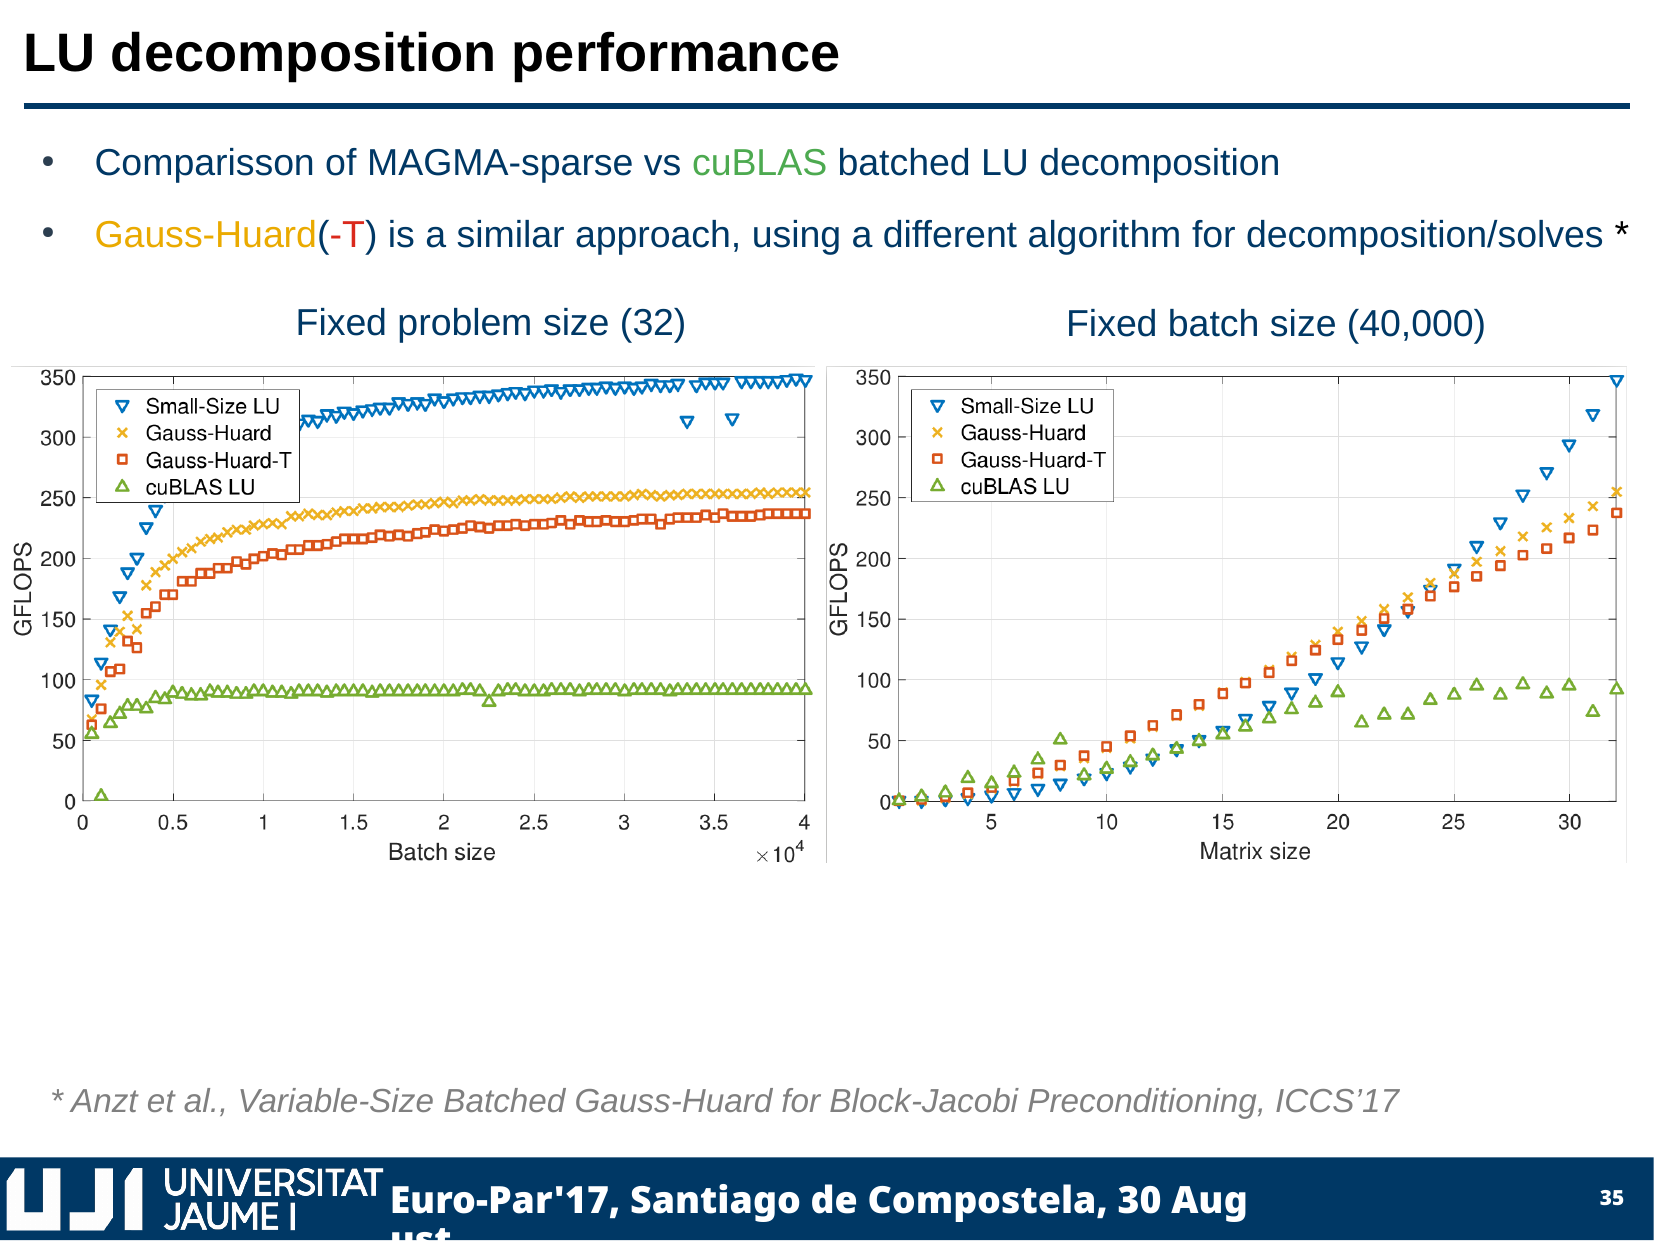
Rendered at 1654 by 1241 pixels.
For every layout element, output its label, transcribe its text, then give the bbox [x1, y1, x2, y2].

list Comparisson of MAGMA-sparse vs cuBLAS batched LU decomposition Gauss-Huard(-T) is a similar approach, using a different algorithm for decomposition/solves * [23, 141, 1630, 272]
picture [11, 366, 815, 865]
text_box Fixed batch size (40,000) [1051, 295, 1502, 352]
title LU decomposition performance [23, 0, 1630, 107]
picture [826, 366, 1627, 863]
picture [0, 1158, 390, 1241]
text_box Fixed problem size (32) [280, 294, 702, 351]
text_box * Anzt et al., Variable-Size Batched Gauss-Huard for Block-Jacobi Preconditioning, ICCS’17 [35, 1074, 1599, 1127]
